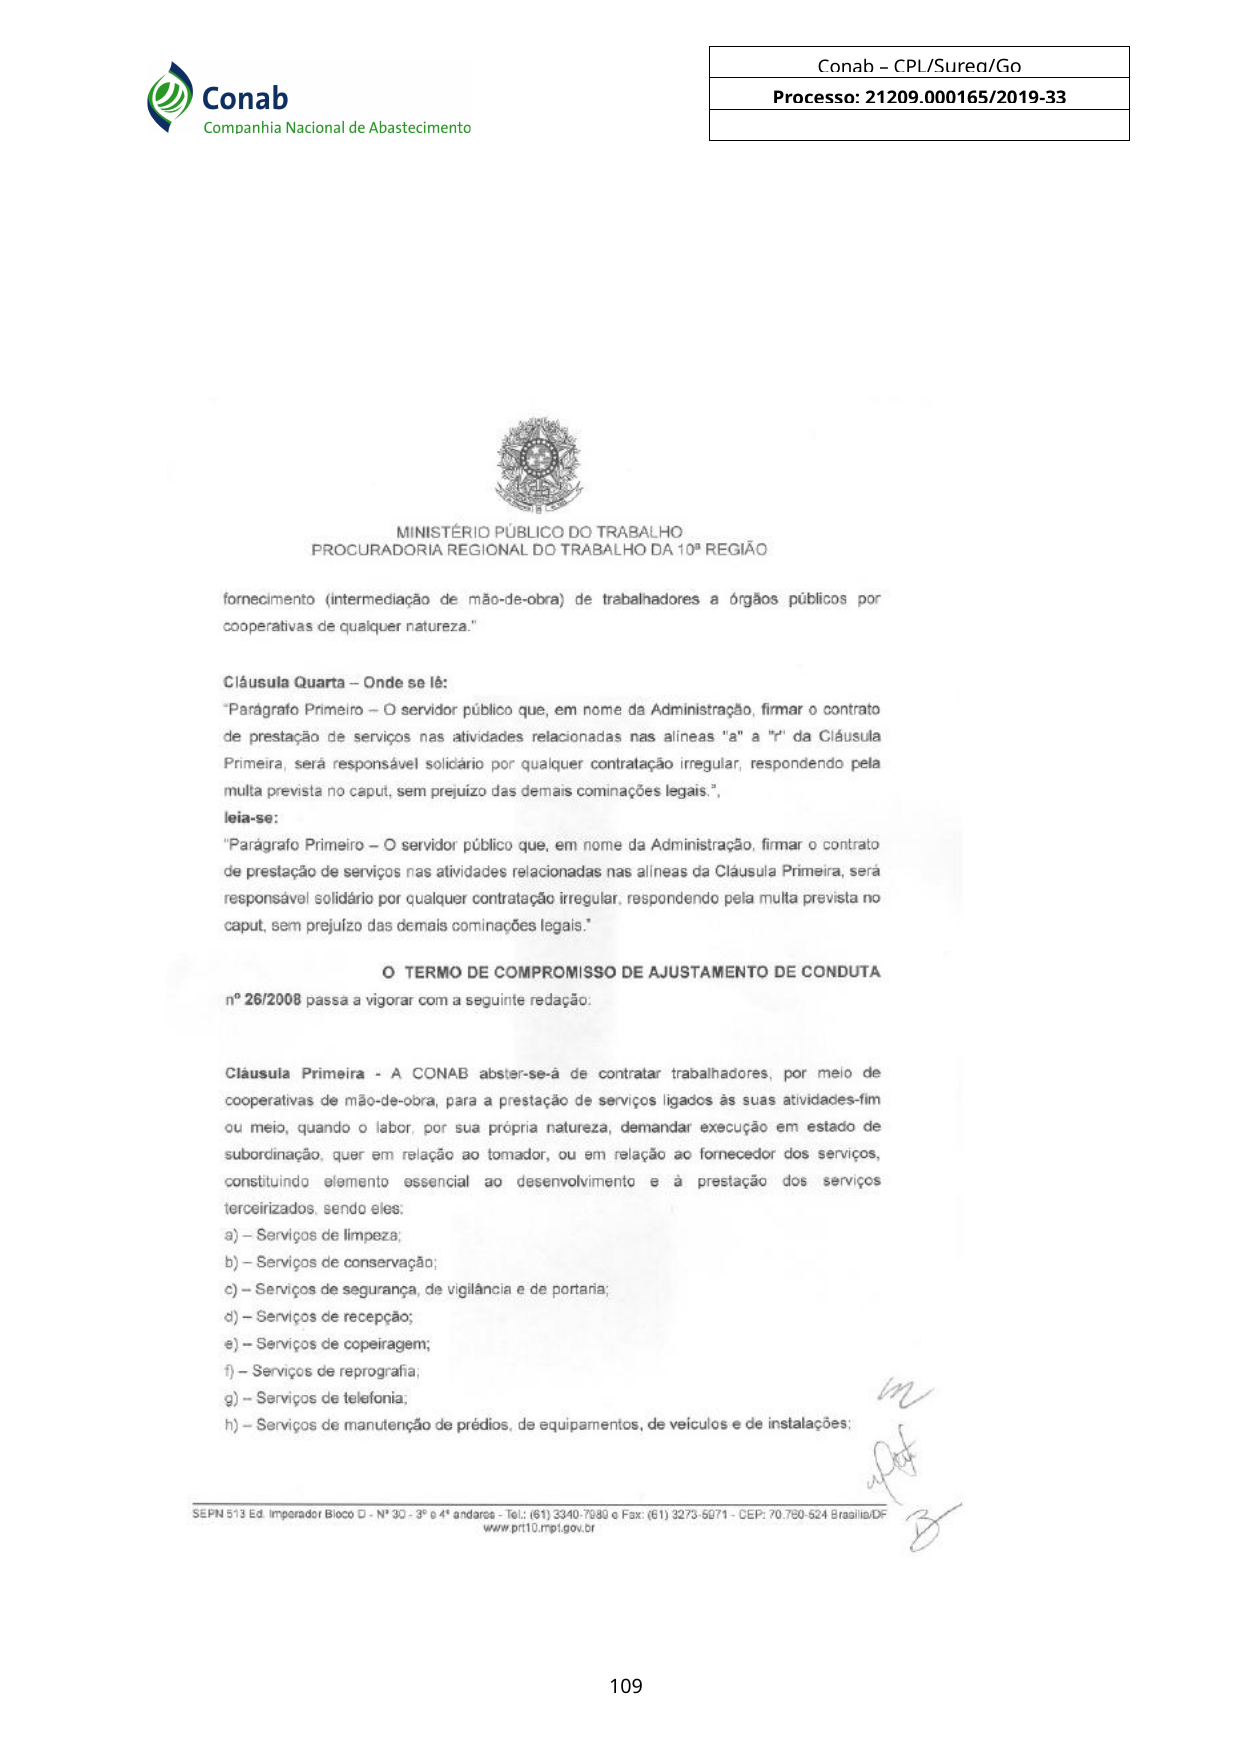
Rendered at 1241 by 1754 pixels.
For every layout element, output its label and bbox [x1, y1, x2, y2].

picture [147, 61, 471, 134]
picture [168, 401, 1084, 1563]
